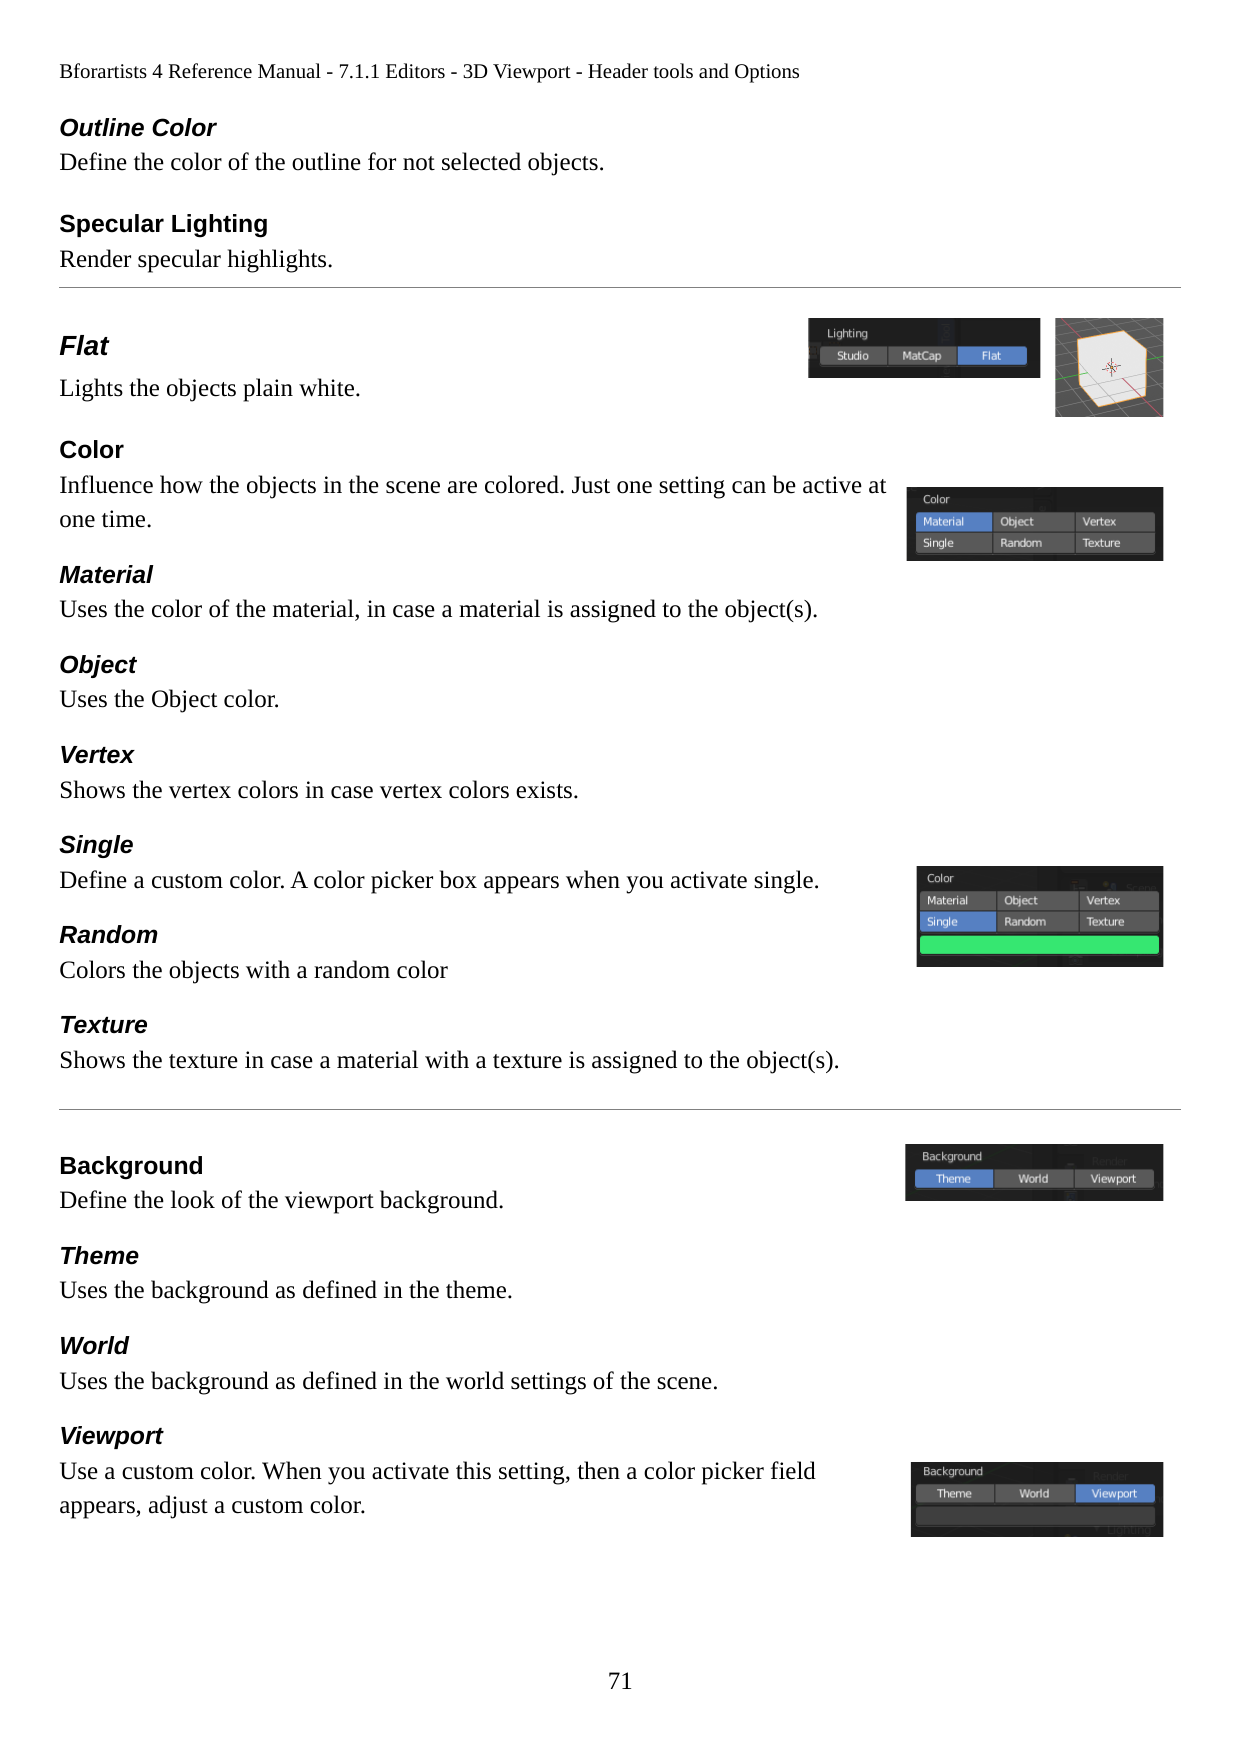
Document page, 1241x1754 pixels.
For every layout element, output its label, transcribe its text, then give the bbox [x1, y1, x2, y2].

text Lights the objects plain white. [59, 373, 1055, 402]
subtitle [1164, 920, 1181, 949]
subtitle Object [59, 650, 1181, 678]
subtitle Color [59, 435, 1181, 464]
text Render specular highlights. [59, 244, 1181, 272]
picture [905, 1144, 1164, 1201]
subtitle [1041, 329, 1055, 361]
text Influence how the objects in the scene are colored. Just one setting can be active at one time. [59, 470, 1181, 487]
text Colors the objects with a random color [59, 955, 1181, 984]
subtitle Material [59, 560, 1181, 588]
subtitle World [59, 1331, 1181, 1359]
subtitle Flat [59, 329, 808, 361]
text Uses the color of the material, in case a material is assigned to the object(s). [59, 594, 1181, 623]
subtitle Vertex [59, 740, 1181, 768]
text Uses the Object color. [59, 684, 1181, 713]
text Uses the background as defined in the world settings of the scene. [59, 1366, 1181, 1394]
picture [808, 318, 1041, 378]
text Define a custom color. A color picker box appears when you activate single. [59, 865, 1181, 893]
subtitle [1164, 329, 1181, 361]
subtitle Viewport [59, 1421, 1181, 1449]
subtitle [1164, 1151, 1181, 1179]
subtitle Theme [59, 1241, 1181, 1269]
subtitle Single [59, 830, 1181, 858]
text Shows the vertex colors in case vertex colors exists. [59, 775, 1181, 803]
picture [906, 487, 1164, 561]
subtitle Random [59, 920, 916, 949]
text Shows the texture in case a material with a texture is assigned to the object(s). [59, 1045, 1181, 1074]
subtitle Texture [59, 1010, 1181, 1039]
text Uses the background as defined in the theme. [59, 1276, 1181, 1304]
subtitle Background [59, 1151, 905, 1179]
picture [910, 1462, 1164, 1537]
subtitle Outline Color [59, 113, 1181, 141]
text Define the look of the viewport background. [59, 1186, 1181, 1214]
text Use a custom color. When you activate this setting, then a color picker field appears, adjust a custom color. [59, 1456, 1181, 1519]
picture [916, 866, 1164, 967]
text Define the color of the outline for not selected objects. [59, 147, 1181, 176]
picture [1055, 318, 1164, 417]
subtitle Specular Lighting [59, 209, 1181, 237]
